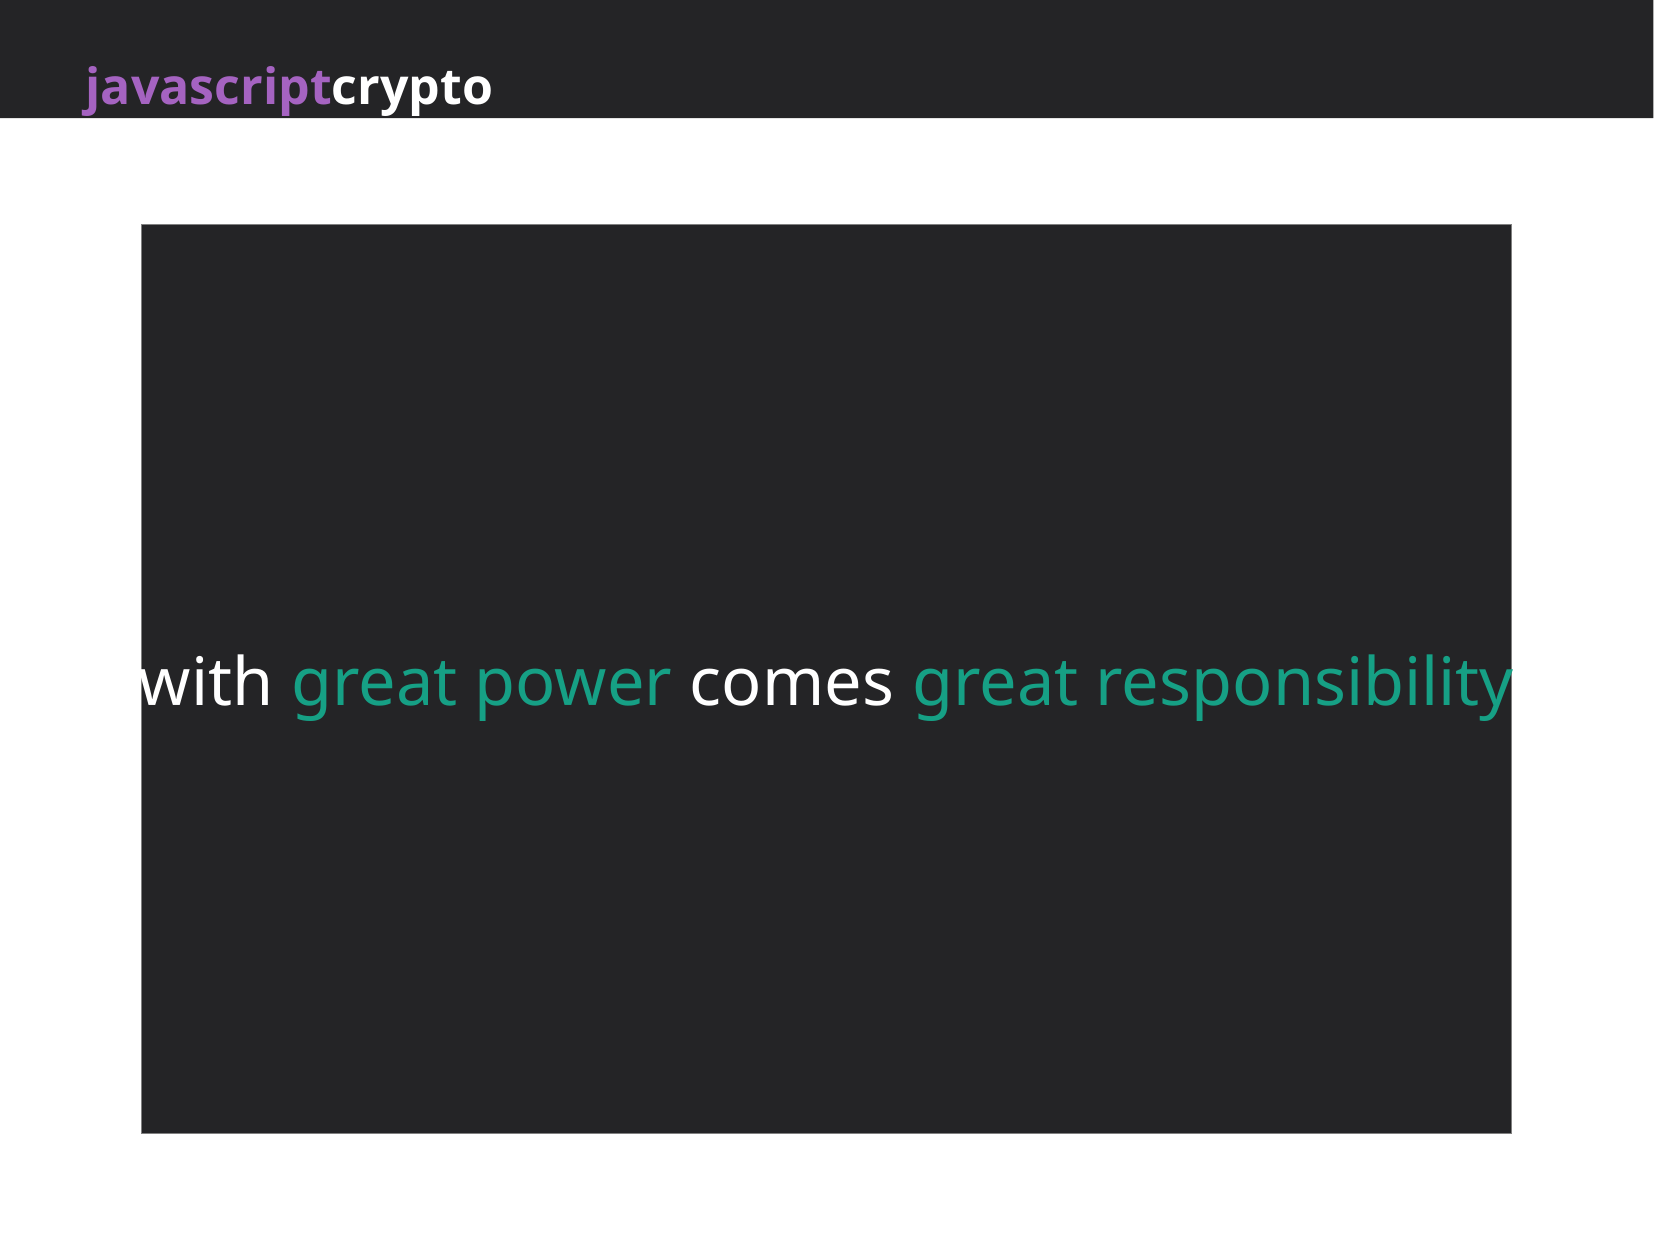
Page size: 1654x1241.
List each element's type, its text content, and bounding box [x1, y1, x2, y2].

text_box [0, 0, 1654, 119]
text_box javascriptcrypto [70, 43, 544, 119]
text_box [165, 531, 1441, 1087]
text_box with great power comes great responsibility [141, 224, 1512, 1134]
